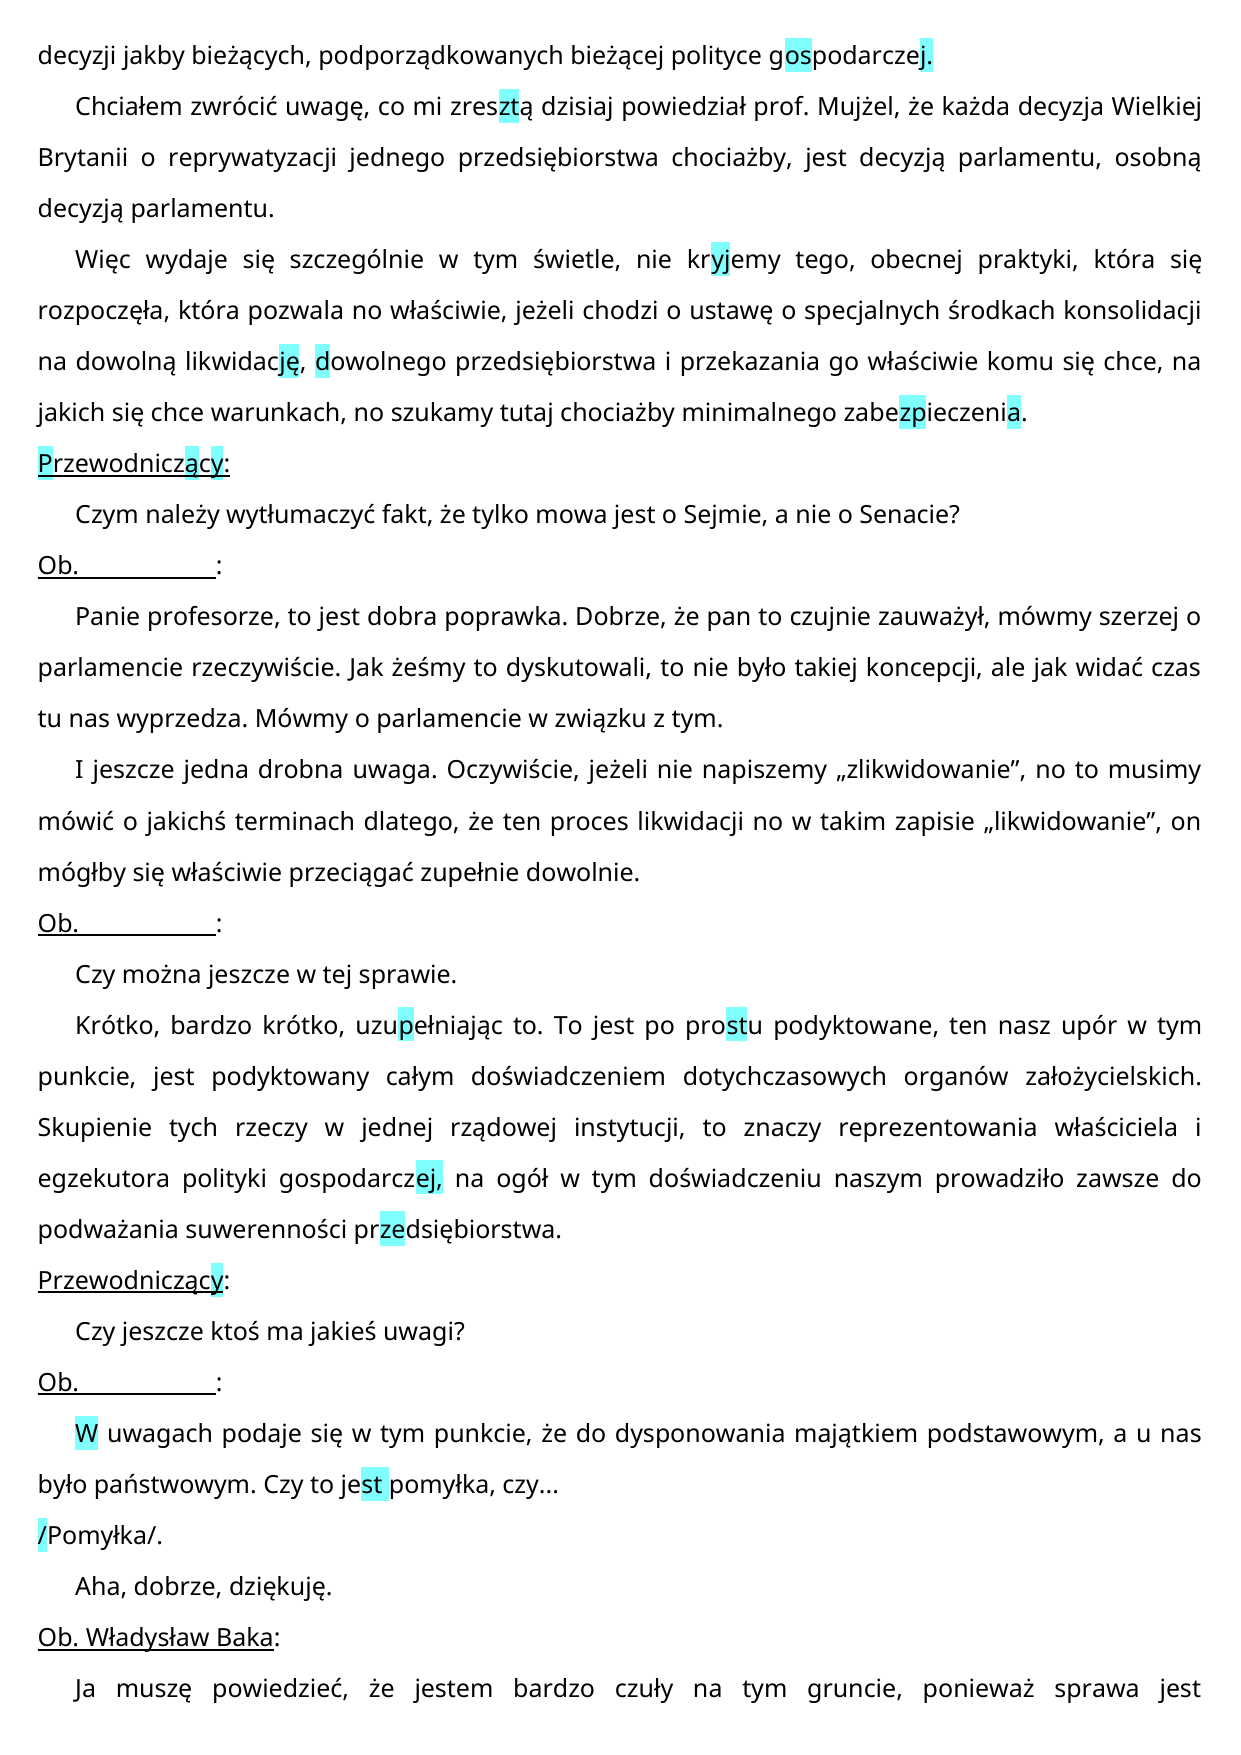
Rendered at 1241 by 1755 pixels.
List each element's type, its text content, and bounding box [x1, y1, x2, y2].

text I jeszcze jedna drobna uwaga. Oczywiście, jeżeli nie napiszemy „zlikwidowanie”, no to musimy mówić o jakichś terminach dlatego, że ten proces likwidacji no w takim zapisie „likwidowanie”, on mógłby się właściwie przeciągać zupełnie dowolnie. [37, 752, 1203, 888]
text /Pomyłka/. [37, 1518, 1203, 1552]
text Więc wydaje się szczególnie w tym świetle, nie kryjemy tego, obecnej praktyki, która się rozpoczęła, która pozwala no właściwie, jeżeli chodzi o ustawę o specjalnych środkach konsolidacji na dowolną likwidację, dowolnego przedsiębiorstwa i przekazania go właściwie komu się chce, na jakich się chce warunkach, no szukamy tutaj chociażby minimalnego zabezpieczenia. [37, 242, 1203, 429]
text Krótko, bardzo krótko, uzupełniając to. To jest po prostu podyktowane, ten nasz upór w tym punkcie, jest podyktowany całym doświadczeniem dotychczasowych organów założycielskich. Skupienie tych rzeczy w jednej rządowej instytucji, to znaczy reprezentowania właściciela i egzekutora polityki gospodarczej, na ogół w tym doświadczeniu naszym prowadziło zawsze do podważania suwerenności przedsiębiorstwa. [37, 1007, 1203, 1246]
text Aha, dobrze, dziękuję. [37, 1569, 1203, 1603]
text Przewodniczący: [37, 1262, 1203, 1297]
text Ob. : [37, 548, 1203, 582]
text Ob. : [37, 1364, 1203, 1399]
text Przewodniczący: [37, 446, 1203, 480]
text W uwagach podaje się w tym punkcie, że do dysponowania majątkiem podstawowym, a u nas było państwowym. Czy to jest pomyłka, czy... [37, 1416, 1203, 1501]
text Czym należy wytłumaczyć fakt, że tylko mowa jest o Sejmie, a nie o Senacie? [37, 497, 1203, 531]
text Panie profesorze, to jest dobra poprawka. Dobrze, że pan to czujnie zauważył, mówmy szerzej o parlamencie rzeczywiście. Jak żeśmy to dyskutowali, to nie było takiej koncepcji, ale jak widać czas tu nas wyprzedza. Mówmy o parlamencie w związku z tym. [37, 599, 1203, 735]
text decyzji jakby bieżących, podporządkowanych bieżącej polityce gospodarczej. [37, 37, 1203, 72]
text Czy można jeszcze w tej sprawie. [37, 956, 1203, 990]
text Ob. : [37, 905, 1203, 939]
text Czy jeszcze ktoś ma jakieś uwagi? [37, 1313, 1203, 1348]
text Chciałem zwrócić uwagę, co mi zresztą dzisiaj powiedział prof. Mujżel, że każda decyzja Wielkiej Brytanii o reprywatyzacji jednego przedsiębiorstwa chociażby, jest decyzją parlamentu, osobną decyzją parlamentu. [37, 88, 1203, 225]
text Ob. Władysław Baka: [37, 1620, 1203, 1654]
text Ja muszę powiedzieć, że jestem bardzo czuły na tym gruncie, ponieważ sprawa jest [37, 1671, 1203, 1705]
